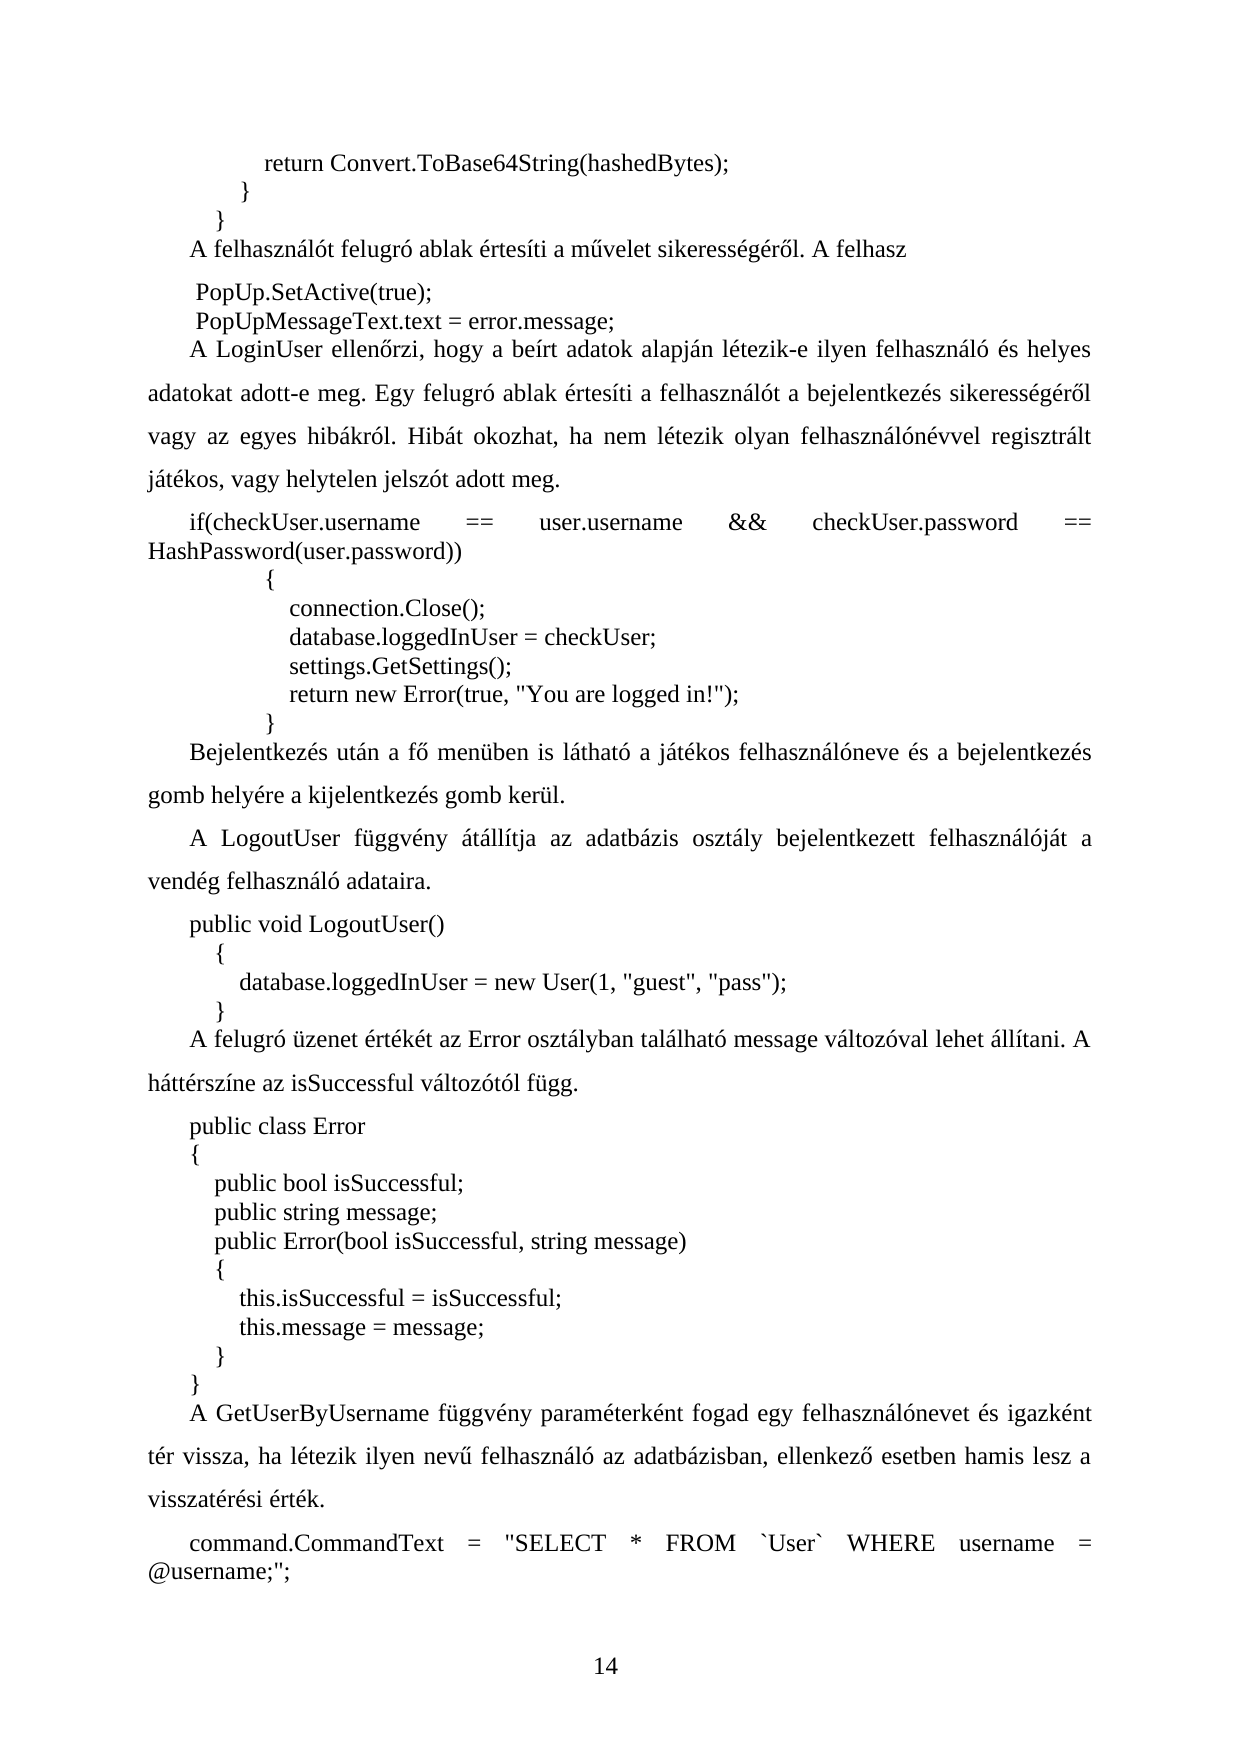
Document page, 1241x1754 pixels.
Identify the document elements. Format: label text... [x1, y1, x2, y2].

text { [148, 564, 1092, 593]
text this.message = message; [148, 1312, 1092, 1341]
text A GetUserByUsername függvény paraméterként fogad egy felhasználónevet és igazként tér vissza, ha létezik ilyen nevű felhasználó az adatbázisban, ellenkező esetben hamis lesz a visszatérési érték. [148, 1398, 1092, 1513]
text public void LogoutUser() [148, 909, 1092, 938]
text database.loggedInUser = checkUser; [148, 622, 1092, 651]
text public class Error [148, 1111, 1092, 1139]
text { [148, 1254, 1092, 1283]
text } [148, 708, 1092, 737]
text Bejelentkezés után a fő menüben is látható a játékos felhasználóneve és a bejelentkezés gomb helyére a kijelentkezés gomb kerül. [148, 737, 1092, 809]
text A felhasználót felugró ablak értesíti a művelet sikerességéről. A felhasz [148, 234, 1092, 263]
text } [148, 1341, 1092, 1369]
text } [148, 996, 1092, 1024]
text public bool isSuccessful; [148, 1168, 1092, 1197]
text if(checkUser.username == user.username && checkUser.password == HashPassword(user.password)) [148, 507, 1092, 564]
text public Error(bool isSuccessful, string message) [148, 1226, 1092, 1254]
text this.isSuccessful = isSuccessful; [148, 1283, 1092, 1312]
text settings.GetSettings(); [148, 651, 1092, 679]
text database.loggedInUser = new User(1, "guest", "pass"); [148, 967, 1092, 996]
text } [148, 176, 1092, 205]
text A LoginUser ellenőrzi, hogy a beírt adatok alapján létezik-e ilyen felhasználó és helyes adatokat adott-e meg. Egy felugró ablak értesíti a felhasználót a bejelentkezés sikerességéről vagy az egyes hibákról. Hibát okozhat, ha nem létezik olyan felhasználónévvel regisztrált játékos, vagy helytelen jelszót adott meg. [148, 334, 1092, 493]
text PopUp.SetActive(true); [148, 277, 1092, 306]
text A LogoutUser függvény átállítja az adatbázis osztály bejelentkezett felhasználóját a vendég felhasználó adataira. [148, 823, 1092, 895]
text public string message; [148, 1197, 1092, 1226]
text A felugró üzenet értékét az Error osztályban található message változóval lehet állítani. A háttérszíne az isSuccessful változótól függ. [148, 1024, 1092, 1096]
text { [148, 938, 1092, 967]
text command.CommandText = "SELECT * FROM `User` WHERE username = @username;"; [148, 1528, 1092, 1585]
text } [148, 1369, 1092, 1398]
text connection.Close(); [148, 593, 1092, 622]
text } [148, 205, 1092, 234]
text return Convert.ToBase64String(hashedBytes); [148, 148, 1092, 176]
text { [148, 1139, 1092, 1168]
text PopUpMessageText.text = error.message; [148, 306, 1092, 334]
text return new Error(true, "You are logged in!"); [148, 679, 1092, 708]
